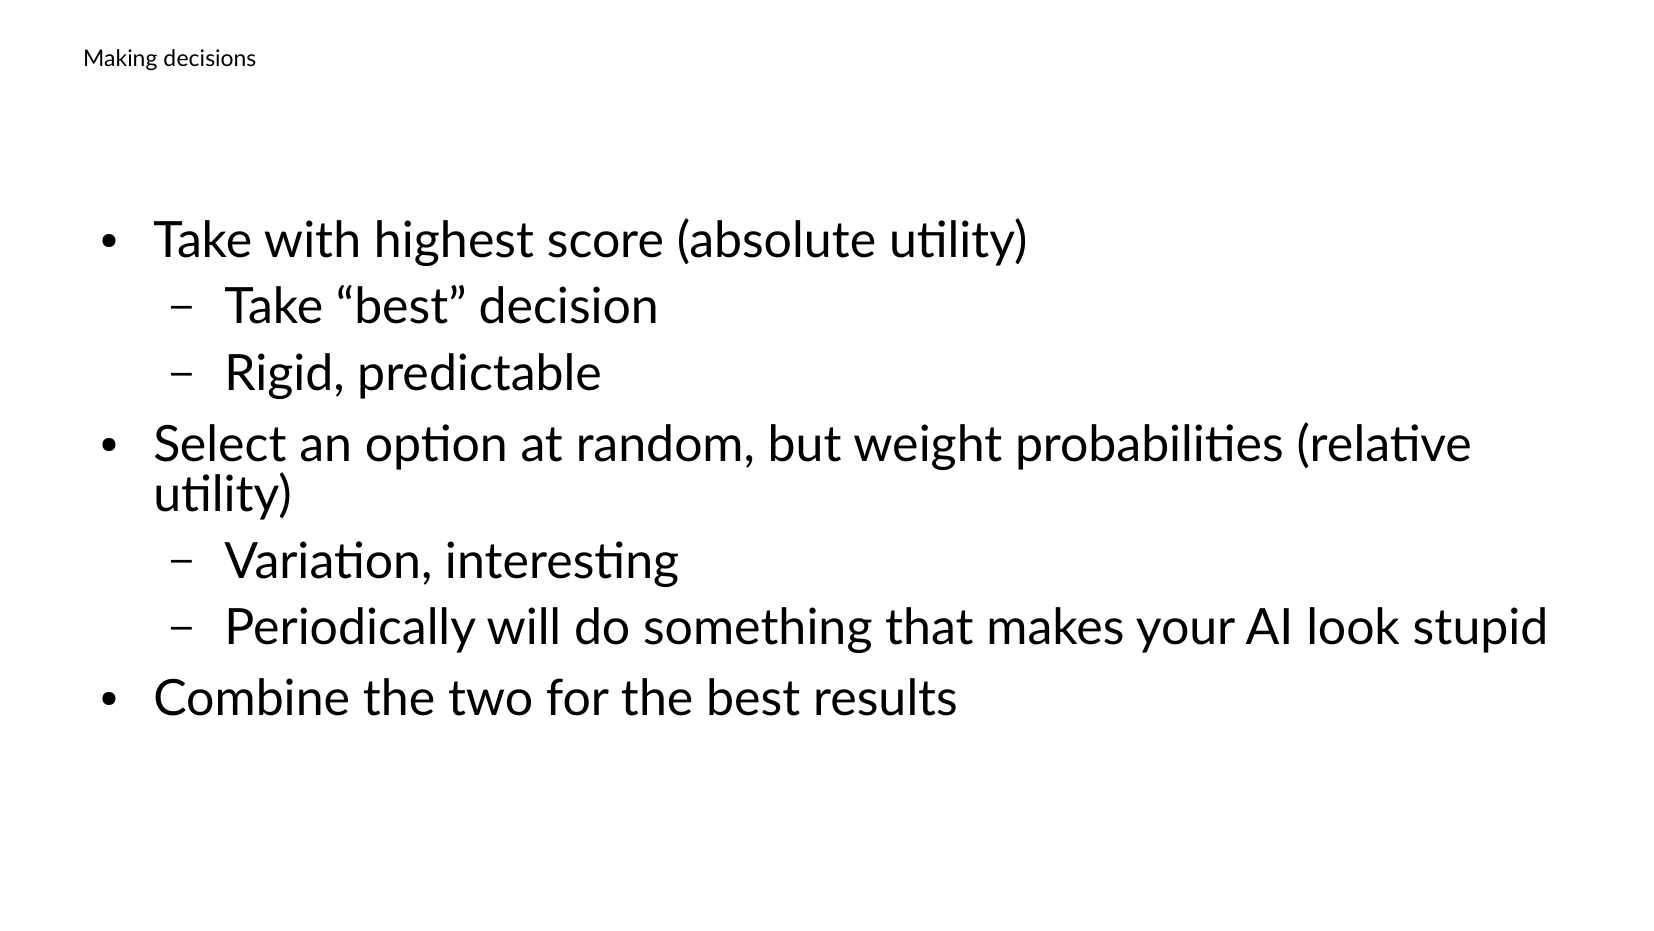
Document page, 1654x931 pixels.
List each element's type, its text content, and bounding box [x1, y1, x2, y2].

title Making decisions [83, 0, 1571, 119]
list Take with highest score (absolute utility) Take “best” decision Rigid, predictable Select an option at random, but weight probabilities (relative utility) Variation, interesting Periodically will do something that makes your AI look stupid Combine the two for the best results [82, 217, 1571, 839]
